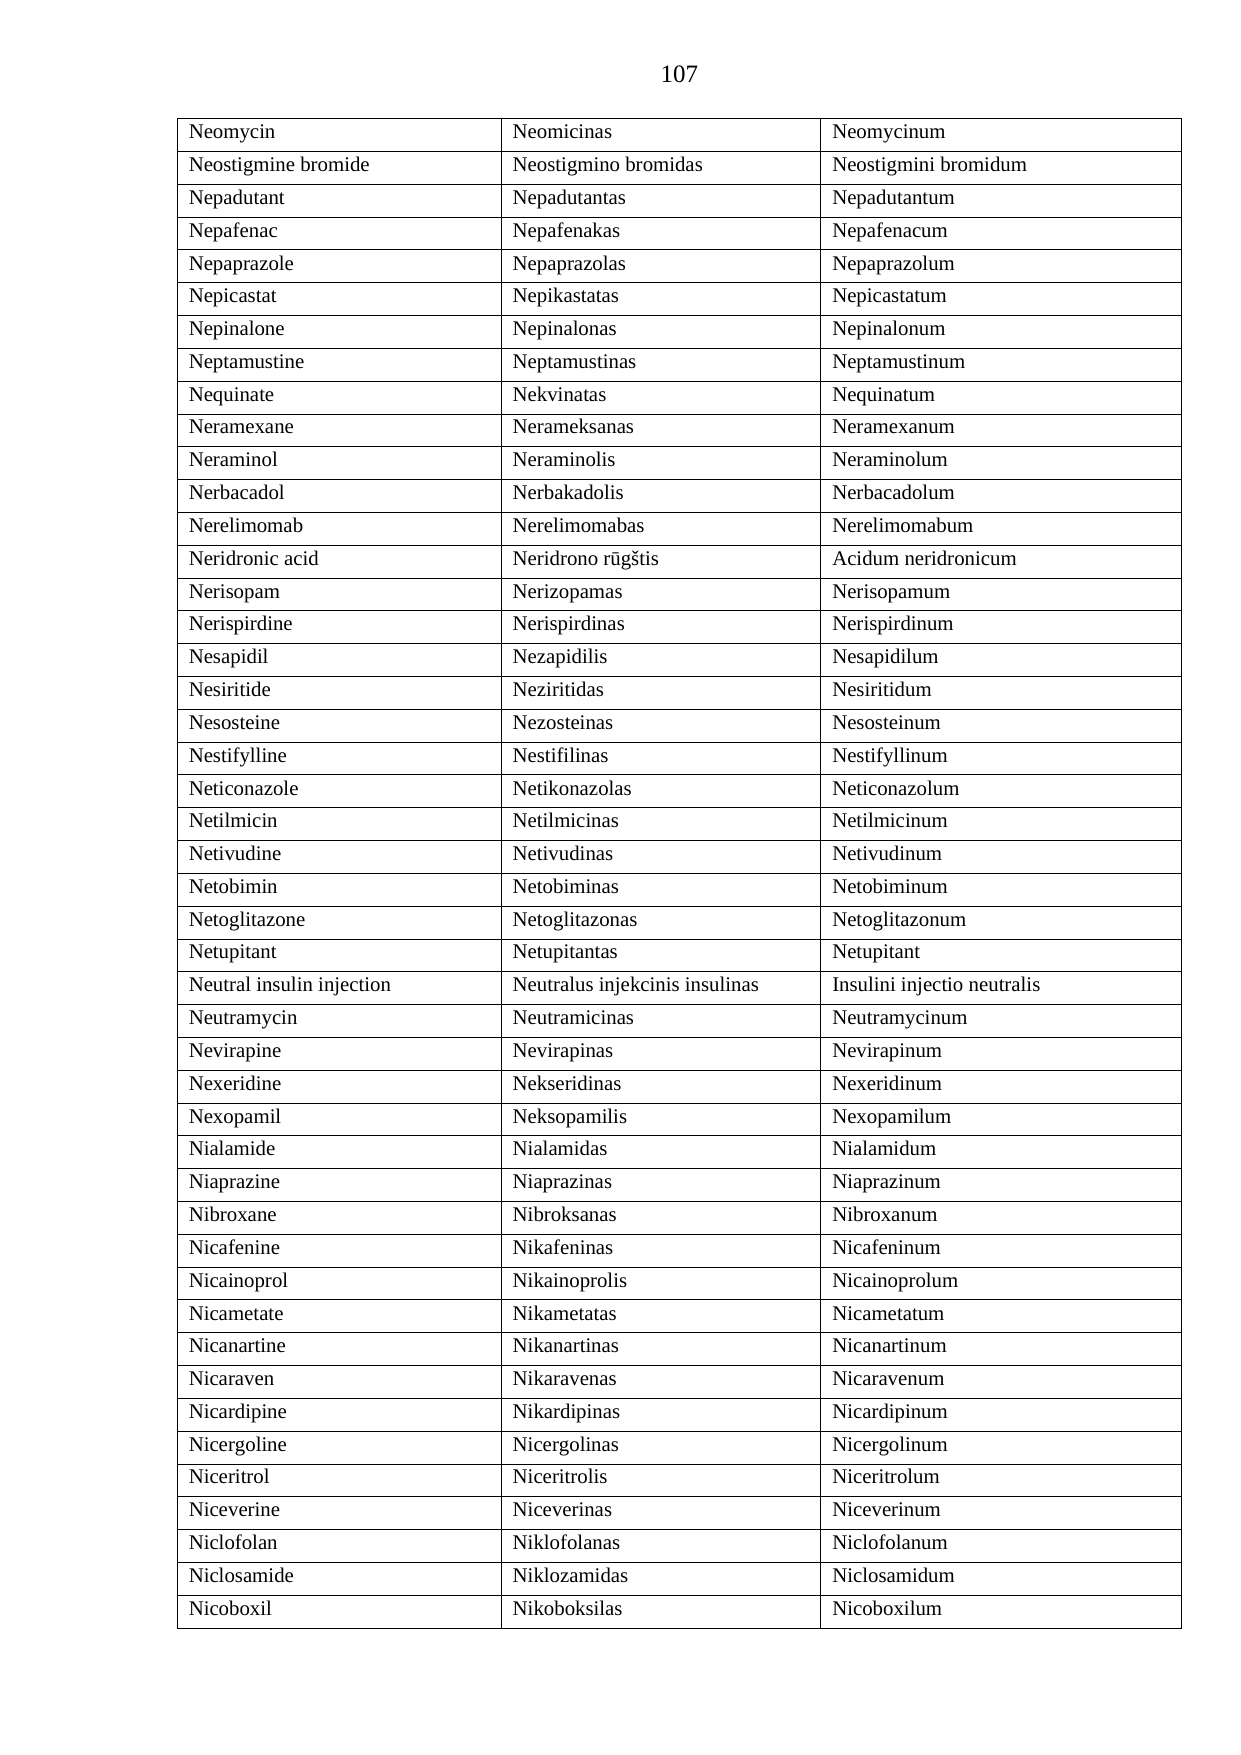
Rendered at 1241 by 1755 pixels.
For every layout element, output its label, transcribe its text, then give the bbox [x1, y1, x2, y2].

table_cell Niclosamide [178, 1563, 501, 1595]
table_cell Niceritrol [178, 1465, 501, 1496]
table_cell Neutral insulin injection [178, 972, 501, 1004]
table_cell Nerisopam [178, 579, 501, 610]
table_cell Niclofolan [178, 1530, 501, 1562]
table_cell Nesosteine [178, 710, 501, 742]
table_cell Netupitant [178, 940, 501, 971]
table_cell Nerelimomabum [821, 513, 1181, 545]
table_cell Niceritrolis [502, 1465, 820, 1496]
table_cell Nepinalonum [821, 316, 1181, 348]
table_cell Netilmicin [178, 808, 501, 840]
table_cell Niceverinum [821, 1497, 1181, 1529]
table_cell Nevirapine [178, 1038, 501, 1070]
table_cell Nepaprazole [178, 250, 501, 282]
table_cell Nestifilinas [502, 743, 820, 774]
table_cell Nicametate [178, 1300, 501, 1332]
table_cell Neramexane [178, 415, 501, 446]
table_cell Acidum neridronicum [821, 546, 1181, 577]
table_cell Nicaravenum [821, 1366, 1181, 1398]
table_cell Neptamustinum [821, 349, 1181, 381]
table_cell Netivudinas [502, 841, 820, 873]
table_cell Neridrono rūgštis [502, 546, 820, 577]
table_cell Netupitant [821, 940, 1181, 971]
table_cell Nexeridinum [821, 1071, 1181, 1102]
table_cell Nialamidum [821, 1136, 1181, 1168]
table_cell Nikafeninas [502, 1235, 820, 1267]
table_cell Nexopamilum [821, 1104, 1181, 1135]
table_cell Neutramicinas [502, 1005, 820, 1037]
table_cell Nesiritidum [821, 677, 1181, 709]
table_cell Nicametatum [821, 1300, 1181, 1332]
table_cell Nikoboksilas [502, 1596, 820, 1627]
table_cell Nepinalonas [502, 316, 820, 348]
table_cell Neptamustinas [502, 349, 820, 381]
table_cell Nicafeninum [821, 1235, 1181, 1267]
table_cell Nerameksanas [502, 415, 820, 446]
table_cell Nesapidilum [821, 644, 1181, 676]
table_cell Nibroxane [178, 1202, 501, 1234]
table_cell Neostigmine bromide [178, 152, 501, 184]
table_cell Nicardipine [178, 1399, 501, 1431]
table_cell Niceritrolum [821, 1465, 1181, 1496]
table_cell Netilmicinas [502, 808, 820, 840]
table_cell Niaprazinas [502, 1169, 820, 1201]
table_cell Nerispirdinum [821, 611, 1181, 643]
table_cell Nepadutant [178, 185, 501, 217]
table_cell Nekseridinas [502, 1071, 820, 1102]
table_cell Nialamidas [502, 1136, 820, 1168]
table_cell Netupitantas [502, 940, 820, 971]
table_cell Nepikastatas [502, 283, 820, 315]
table_cell Nekvinatas [502, 382, 820, 413]
table_cell Nepaprazolum [821, 250, 1181, 282]
table_cell Neutramycin [178, 1005, 501, 1037]
table_cell Nialamide [178, 1136, 501, 1168]
table_cell Nestifylline [178, 743, 501, 774]
table_cell Nicafenine [178, 1235, 501, 1267]
table_cell Nicanartine [178, 1333, 501, 1365]
table_cell Netoglitazone [178, 907, 501, 938]
table_cell Neutralus injekcinis insulinas [502, 972, 820, 1004]
table_cell Nicergolinum [821, 1432, 1181, 1463]
table_cell Neticonazole [178, 775, 501, 807]
table_cell Netikonazolas [502, 775, 820, 807]
table_cell Neraminol [178, 447, 501, 479]
table_cell Nerizopamas [502, 579, 820, 610]
table_cell Nepicastatum [821, 283, 1181, 315]
table_cell Nesosteinum [821, 710, 1181, 742]
table_cell Nikainoprolis [502, 1268, 820, 1299]
table_cell Nexeridine [178, 1071, 501, 1102]
table_cell Nicaraven [178, 1366, 501, 1398]
table_cell Nezapidilis [502, 644, 820, 676]
table_cell Nicergoline [178, 1432, 501, 1463]
table_cell Neraminolum [821, 447, 1181, 479]
table_cell Nikaravenas [502, 1366, 820, 1398]
table_cell Nerisopamum [821, 579, 1181, 610]
table_cell Niclofolanum [821, 1530, 1181, 1562]
table_cell Neziritidas [502, 677, 820, 709]
table_cell Nibroksanas [502, 1202, 820, 1234]
table_cell Neutramycinum [821, 1005, 1181, 1037]
table_cell Nequinatum [821, 382, 1181, 413]
table_cell Nesapidil [178, 644, 501, 676]
table_cell Neostigmini bromidum [821, 152, 1181, 184]
table_cell Nikanartinas [502, 1333, 820, 1365]
table_cell Niaprazine [178, 1169, 501, 1201]
table_cell Nerbacadolum [821, 480, 1181, 512]
table_cell Nepafenacum [821, 218, 1181, 249]
table_cell Nerbacadol [178, 480, 501, 512]
table_cell Nerelimomabas [502, 513, 820, 545]
table_cell Nexopamil [178, 1104, 501, 1135]
table_cell Netobimin [178, 874, 501, 906]
table_cell Niclosamidum [821, 1563, 1181, 1595]
table_cell Nibroxanum [821, 1202, 1181, 1234]
table_cell Netobiminum [821, 874, 1181, 906]
table_cell Nicanartinum [821, 1333, 1181, 1365]
table_cell Neridronic acid [178, 546, 501, 577]
table_cell Nicoboxil [178, 1596, 501, 1627]
table_cell Netoglitazonum [821, 907, 1181, 938]
table_cell Nikardipinas [502, 1399, 820, 1431]
table_cell Nepafenac [178, 218, 501, 249]
table_cell Netivudinum [821, 841, 1181, 873]
table_cell Nepadutantum [821, 185, 1181, 217]
table_cell Netivudine [178, 841, 501, 873]
table_cell Nepafenakas [502, 218, 820, 249]
table_cell Neomycin [178, 119, 501, 151]
table_cell Nikametatas [502, 1300, 820, 1332]
table_cell Niaprazinum [821, 1169, 1181, 1201]
table_cell Nezosteinas [502, 710, 820, 742]
table_cell Nicergolinas [502, 1432, 820, 1463]
table_cell Niceverinas [502, 1497, 820, 1529]
table_cell Nepinalone [178, 316, 501, 348]
table_cell Nequinate [178, 382, 501, 413]
table_cell Neomycinum [821, 119, 1181, 151]
table_cell Neomicinas [502, 119, 820, 151]
table_cell Nerelimomab [178, 513, 501, 545]
table_cell Neramexanum [821, 415, 1181, 446]
table_cell Nerbakadolis [502, 480, 820, 512]
table_cell Netoglitazonas [502, 907, 820, 938]
table_cell Nepaprazolas [502, 250, 820, 282]
table_cell Nerispirdinas [502, 611, 820, 643]
table_cell Niklofolanas [502, 1530, 820, 1562]
table_cell Niklozamidas [502, 1563, 820, 1595]
table_cell Neticonazolum [821, 775, 1181, 807]
table_cell Neostigmino bromidas [502, 152, 820, 184]
table_cell Netobiminas [502, 874, 820, 906]
table_cell Nevirapinas [502, 1038, 820, 1070]
table_cell Nicainoprolum [821, 1268, 1181, 1299]
table_cell Nepicastat [178, 283, 501, 315]
table_cell Nevirapinum [821, 1038, 1181, 1070]
table_cell Nesiritide [178, 677, 501, 709]
table_cell Neraminolis [502, 447, 820, 479]
table_cell Insulini injectio neutralis [821, 972, 1181, 1004]
table_cell Niceverine [178, 1497, 501, 1529]
table_cell Nerispirdine [178, 611, 501, 643]
table_cell Neksopamilis [502, 1104, 820, 1135]
table_cell Nicoboxilum [821, 1596, 1181, 1627]
table_cell Nestifyllinum [821, 743, 1181, 774]
table_cell Nicardipinum [821, 1399, 1181, 1431]
table_cell Nicainoprol [178, 1268, 501, 1299]
table_cell Netilmicinum [821, 808, 1181, 840]
table_cell Neptamustine [178, 349, 501, 381]
table_cell Nepadutantas [502, 185, 820, 217]
